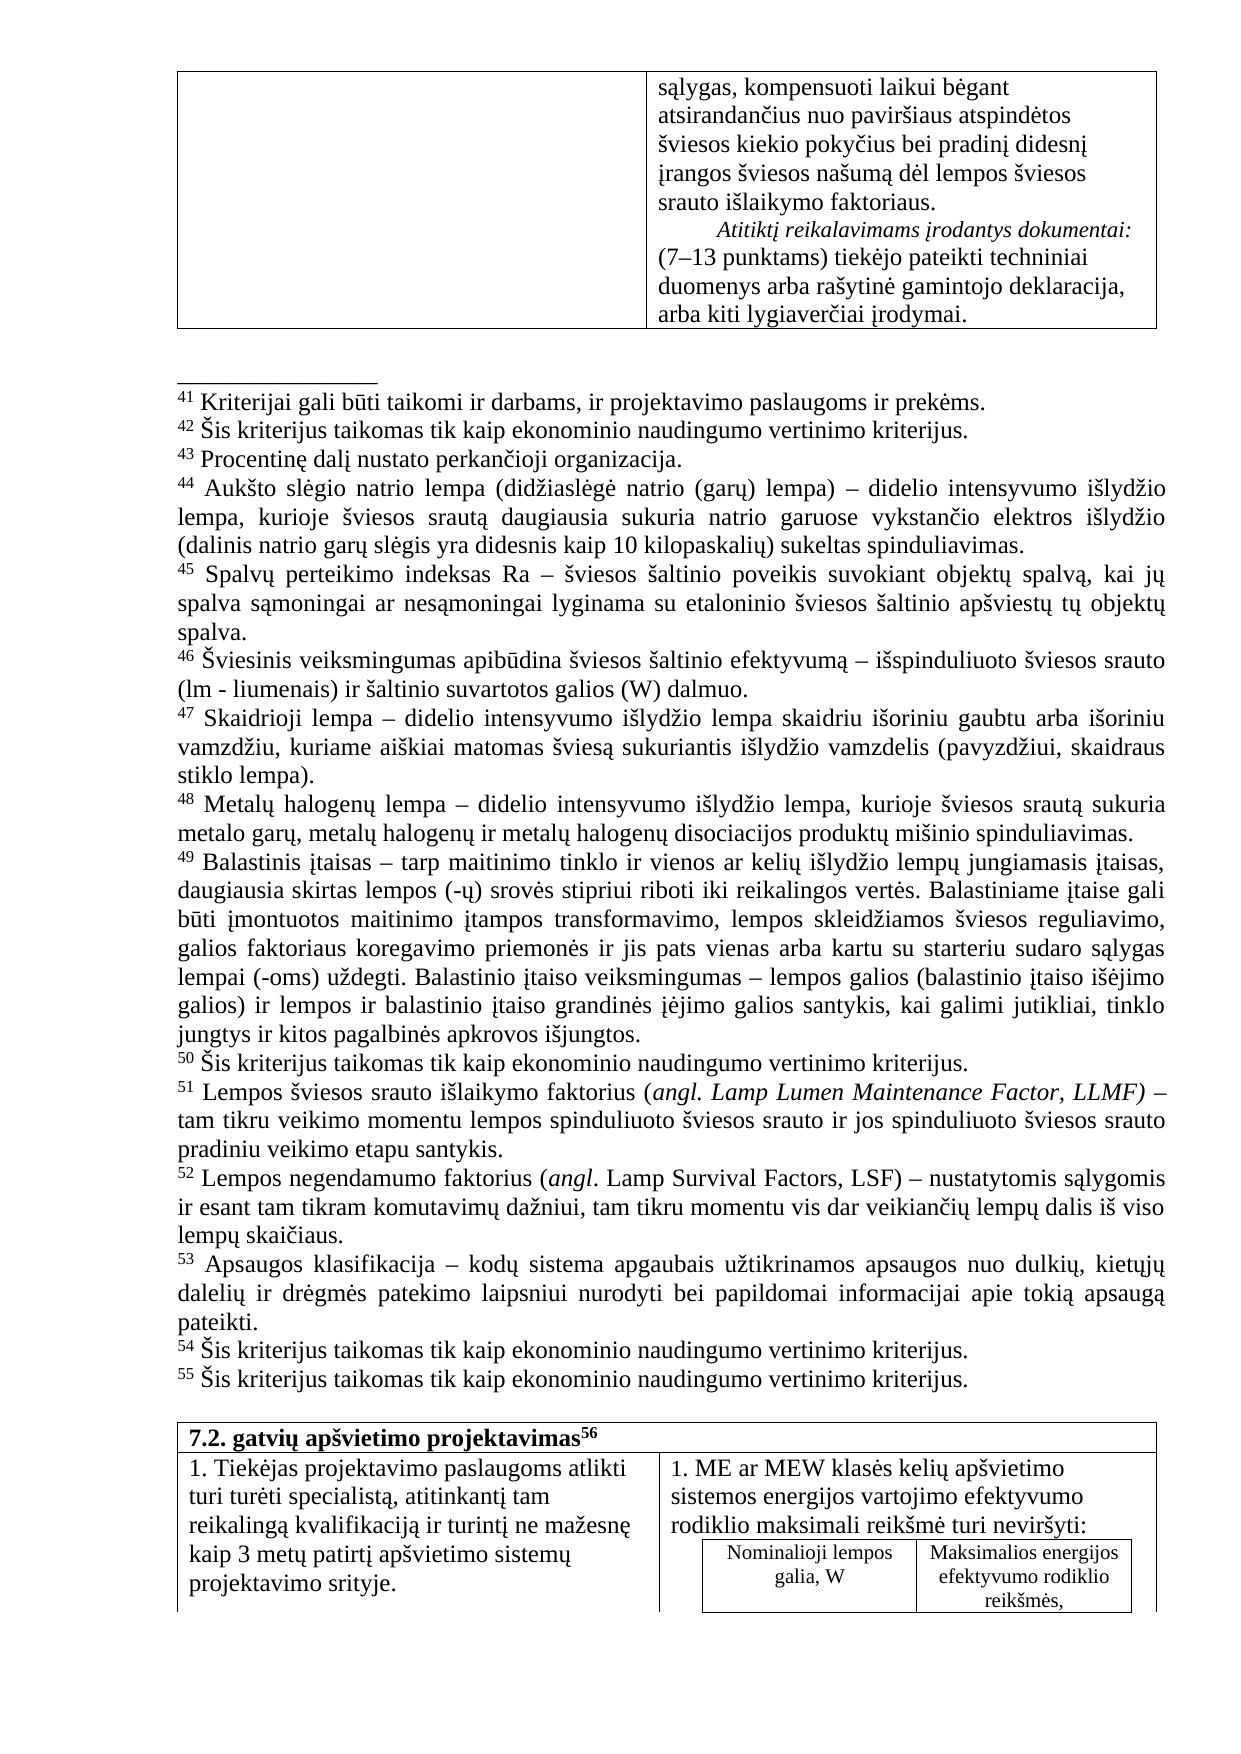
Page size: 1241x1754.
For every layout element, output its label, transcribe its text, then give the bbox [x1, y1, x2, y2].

text ________________ [177, 358, 1166, 387]
text 52 Lempos negendamumo faktorius (angl. Lamp Survival Factors, LSF) – nustatytomis sąlygomis ir esant tam tikram komutavimų dažniui, tam tikru momentu vis dar veikiančių lempų dalis iš viso lempų skaičiaus. [177, 1163, 1166, 1249]
table_cell [660, 1539, 702, 1612]
table_cell [178, 72, 646, 328]
text 47 Skaidrioji lempa – didelio intensyvumo išlydžio lempa skaidriu išoriniu gaubtu arba išoriniu vamzdžiu, kuriame aiškiai matomas šviesą sukuriantis išlydžio vamzdelis (pavyzdžiui, skaidraus stiklo lempa). [177, 703, 1166, 789]
table_header 7.2. gatvių apšvietimo projektavimas56 [178, 1423, 1132, 1452]
table_cell Nominalioji lempos galia, W [703, 1540, 916, 1612]
text 54 Šis kriterijus taikomas tik kaip ekonominio naudingumo vertinimo kriterijus. [177, 1336, 1166, 1364]
text 41 Kriterijai gali būti taikomi ir darbams, ir projektavimo paslaugoms ir prekėms. [177, 387, 1166, 416]
table_cell 1. Tiekėjas projektavimo paslaugoms atlikti turi turėti specialistą, atitinkantį tam reikalingą kvalifikaciją ir turintį ne mažesnę kaip 3 metų patirtį apšvietimo sistemų projektavimo srityje. [178, 1453, 659, 1612]
text 53 Apsaugos klasifikacija – kodų sistema apgaubais užtikrinamos apsaugos nuo dulkių, kietųjų dalelių ir drėgmės patekimo laipsniui nurodyti bei papildomai informacijai apie tokią apsaugą pateikti. [177, 1249, 1166, 1336]
table_header [1132, 1423, 1156, 1452]
text 43 Procentinę dalį nustato perkančioji organizacija. [177, 444, 1166, 473]
text 48 Metalų halogenų lempa – didelio intensyvumo išlydžio lempa, kurioje šviesos srautą sukuria metalo garų, metalų halogenų ir metalų halogenų disociacijos produktų mišinio spinduliavimas. [177, 789, 1166, 847]
table_cell sąlygas, kompensuoti laikui bėgant atsirandančius nuo paviršiaus atspindėtos šviesos kiekio pokyčius bei pradinį didesnį įrangos šviesos našumą dėl lempos šviesos srauto išlaikymo faktoriaus. Atitiktį reikalavimams įrodantys dokumentai: (7–13 punktams) tiekėjo pateikti techniniai duomenys arba rašytinė gamintojo deklaracija, arba kiti lygiaverčiai įrodymai. [647, 72, 1156, 328]
text 55 Šis kriterijus taikomas tik kaip ekonominio naudingumo vertinimo kriterijus. [177, 1364, 1166, 1393]
table_cell [1132, 1539, 1156, 1612]
text 46 Šviesinis veiksmingumas apibūdina šviesos šaltinio efektyvumą – išspinduliuoto šviesos srauto (lm - liumenais) ir šaltinio suvartotos galios (W) dalmuo. [177, 646, 1166, 703]
table_cell 1. ME ar MEW klasės kelių apšvietimo sistemos energijos vartojimo efektyvumo rodiklio maksimali reikšmė turi neviršyti: [660, 1453, 1156, 1539]
table_cell Maksimalios energijos efektyvumo rodiklio reikšmės, [917, 1540, 1131, 1612]
text 51 Lempos šviesos srauto išlaikymo faktorius (angl. Lamp Lumen Maintenance Factor, LLMF) – tam tikru veikimo momentu lempos spinduliuoto šviesos srauto ir jos spinduliuoto šviesos srauto pradiniu veikimo etapu santykis. [177, 1077, 1166, 1163]
text 42 Šis kriterijus taikomas tik kaip ekonominio naudingumo vertinimo kriterijus. [177, 416, 1166, 444]
text 50 Šis kriterijus taikomas tik kaip ekonominio naudingumo vertinimo kriterijus. [177, 1048, 1166, 1077]
text 44 Aukšto slėgio natrio lempa (didžiaslėgė natrio (garų) lempa) – didelio intensyvumo išlydžio lempa, kurioje šviesos srautą daugiausia sukuria natrio garuose vykstančio elektros išlydžio (dalinis natrio garų slėgis yra didesnis kaip 10 kilopaskalių) sukeltas spinduliavimas. [177, 473, 1166, 559]
text 45 Spalvų perteikimo indeksas Ra – šviesos šaltinio poveikis suvokiant objektų spalvą, kai jų spalva sąmoningai ar nesąmoningai lyginama su etaloninio šviesos šaltinio apšviestų tų objektų spalva. [177, 559, 1166, 646]
text 49 Balastinis įtaisas – tarp maitinimo tinklo ir vienos ar kelių išlydžio lempų jungiamasis įtaisas, daugiausia skirtas lempos (-ų) srovės stipriui riboti iki reikalingos vertės. Balastiniame įtaise gali būti įmontuotos maitinimo įtampos transformavimo, lempos skleidžiamos šviesos reguliavimo, galios faktoriaus koregavimo priemonės ir jis pats vienas arba kartu su starteriu sudaro sąlygas lempai (-oms) uždegti. Balastinio įtaiso veiksmingumas – lempos galios (balastinio įtaiso išėjimo galios) ir lempos ir balastinio įtaiso grandinės įėjimo galios santykis, kai galimi jutikliai, tinklo jungtys ir kitos pagalbinės apkrovos išjungtos. [177, 847, 1166, 1048]
